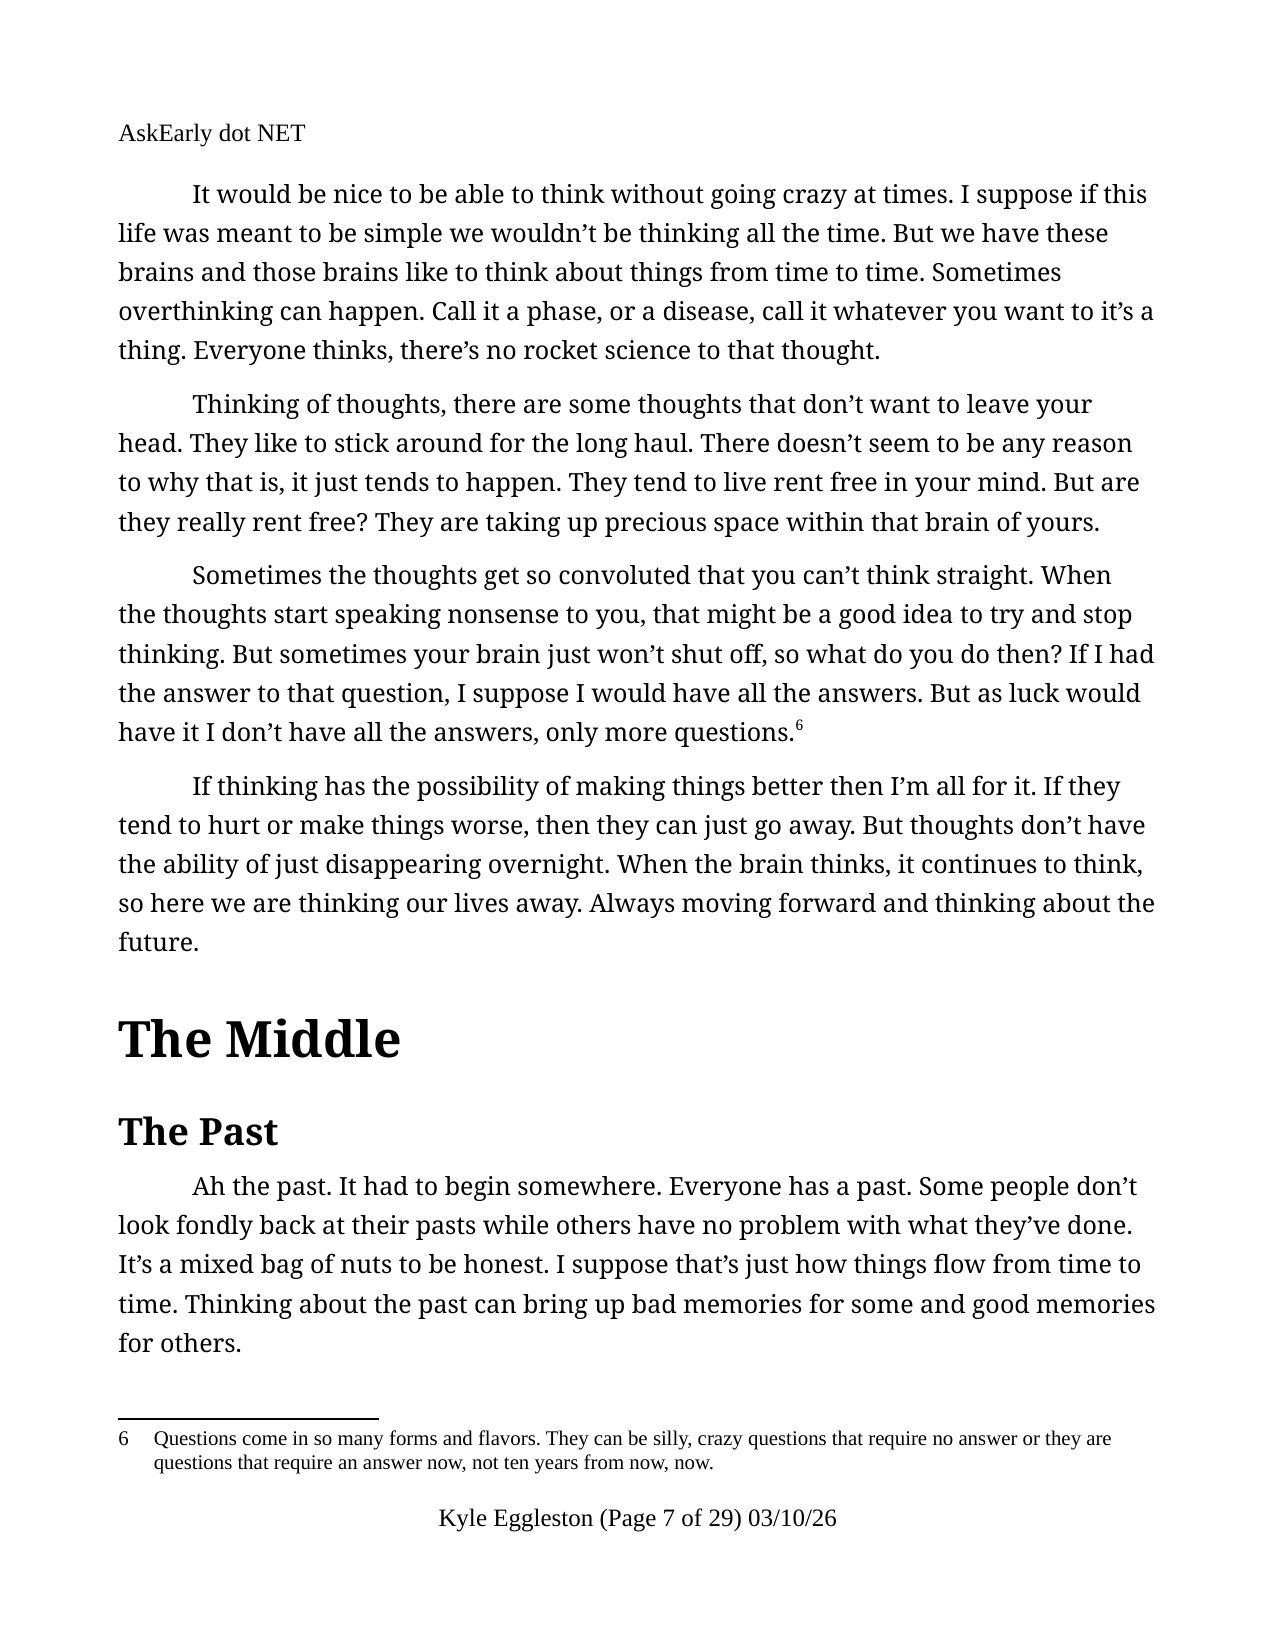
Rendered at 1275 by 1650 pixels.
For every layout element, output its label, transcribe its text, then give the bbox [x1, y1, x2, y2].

text Questions come in so many forms and flavors. They can be silly, crazy questions that require no answer or they are questions that require an answer now, not ten years from now, now. [118, 1426, 1157, 1474]
subtitle The Middle [118, 1004, 1157, 1072]
text Sometimes the thoughts get so convoluted that you can’t think straight. When the thoughts start speaking nonsense to you, that might be a good idea to try and stop thinking. But sometimes your brain just won’t shut off, so what do you do then? If I had the answer to that question, I suppose I would have all the answers. But as luck would have it I don’t have all the answers, only more questions. [118, 558, 1157, 749]
text If thinking has the possibility of making things better then I’m all for it. If they tend to hurt or make things worse, then they can just go away. But thoughts don’t have the ability of just disappearing overnight. When the brain thinks, it continues to think, so here we are thinking our lives away. Always moving forward and thinking about the future. [118, 768, 1157, 959]
text Ah the past. It had to begin somewhere. Everyone has a past. Some people don’t look fondly back at their pasts while others have no problem with what they’ve done. It’s a mixed bag of nuts to be honest. I suppose that’s just how things flow from time to time. Thinking about the past can bring up bad memories for some and good memories for others. [118, 1169, 1157, 1359]
text Thinking of thoughts, there are some thoughts that don’t want to leave your head. They like to stick around for the long haul. There doesn’t seem to be any reason to why that is, it just tends to happen. They tend to live rent free in your mind. But are they really rent free? They are taking up precious space within that brain of yours. [118, 387, 1157, 538]
text It would be nice to be able to think without going crazy at times. I suppose if this life was meant to be simple we wouldn’t be thinking all the time. But we have these brains and those brains like to think about things from time to time. Sometimes overthinking can happen. Call it a phase, or a disease, call it whatever you want to it’s a thing. Everyone thinks, there’s no rocket science to that thought. [118, 176, 1157, 367]
subtitle The Past [118, 1105, 1157, 1156]
